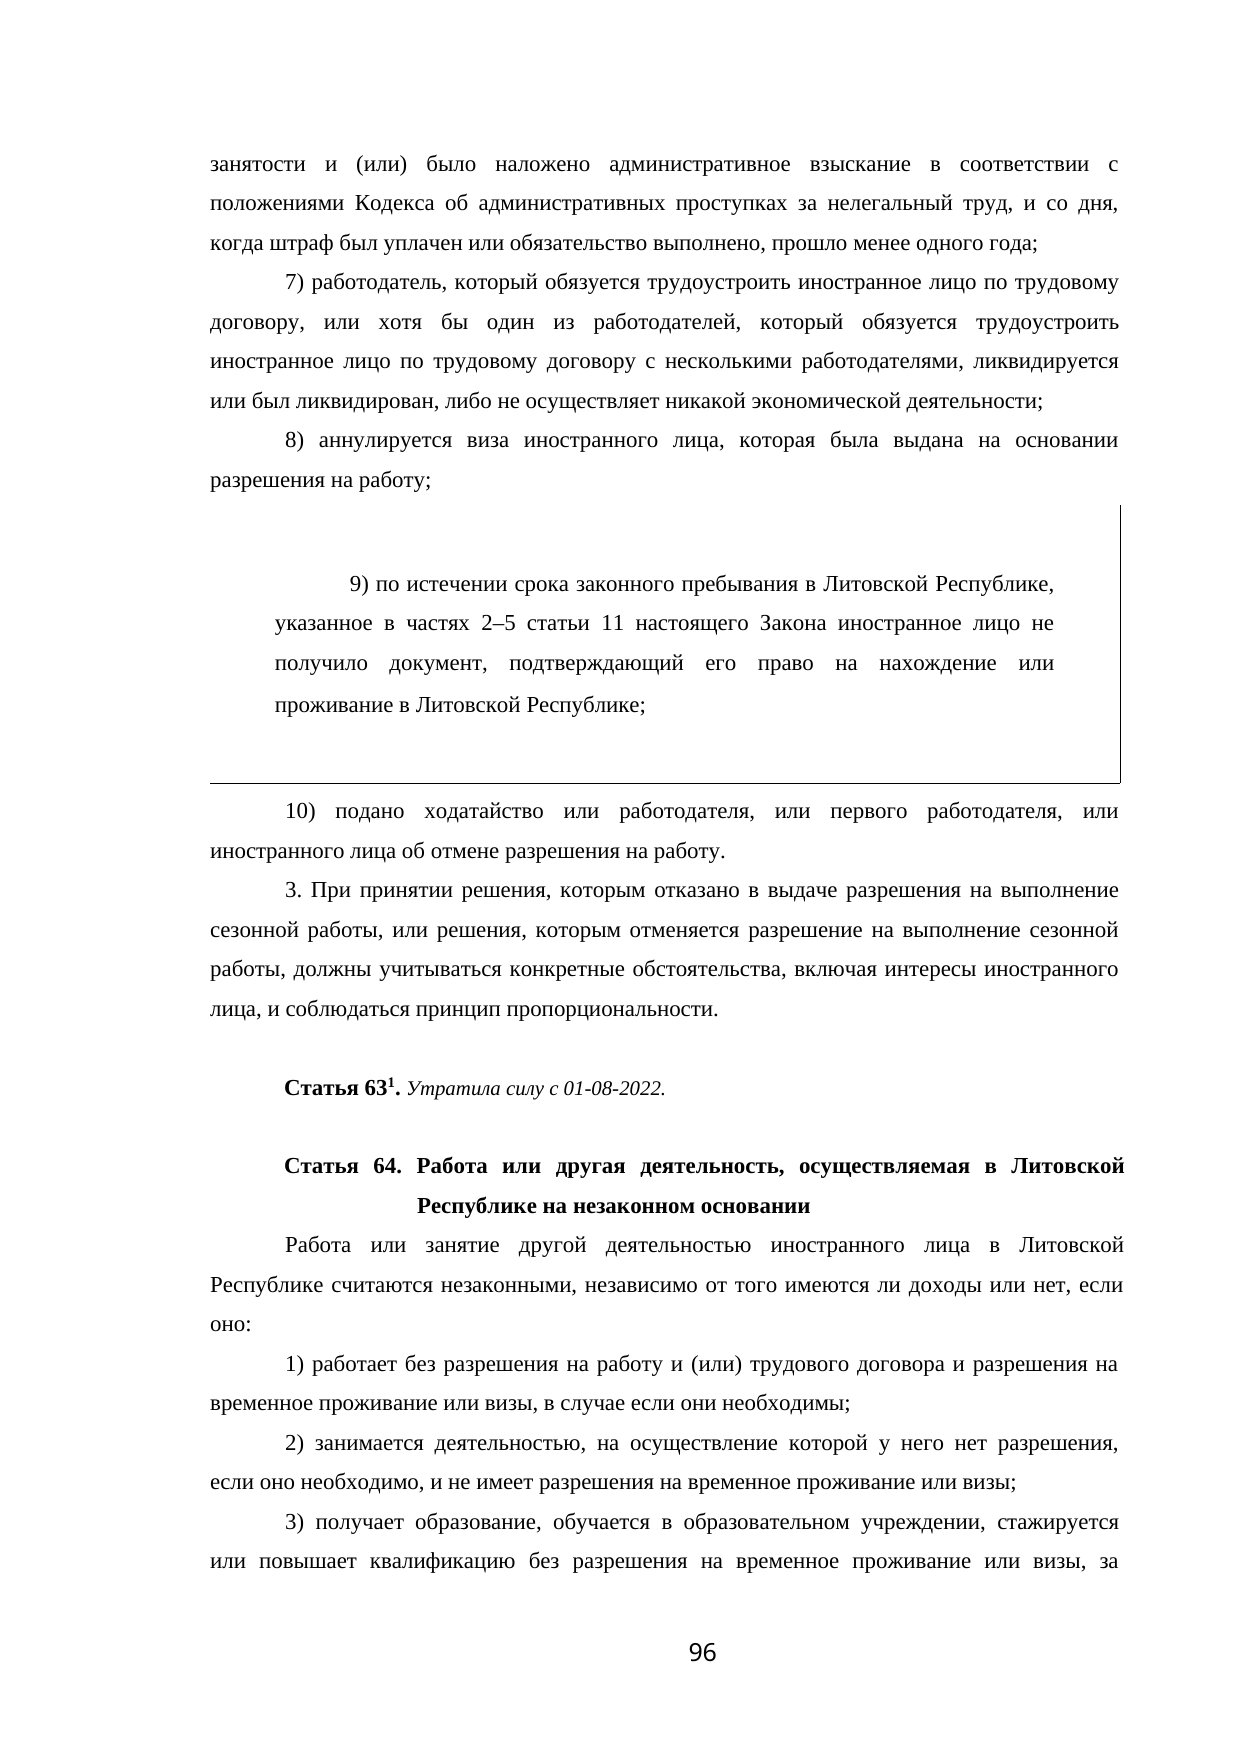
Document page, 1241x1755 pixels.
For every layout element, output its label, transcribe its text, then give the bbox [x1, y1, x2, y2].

text занятости и (или) было наложено административное взыскание в соответствии с положениями Кодекса об административных проступках за нелегальный труд, и со дня, когда штраф был уплачен или обязательство выполнено, прошло менее одного года; [210, 150, 1120, 255]
text Статья 64. Работа или другая деятельность, осуществляемая в Литовской Республике на незаконном основании [284, 1153, 1126, 1218]
text 1) работает без разрешения на работу и (или) трудового договора и разрешения на временное проживание или визы, в случае если они необходимы; [210, 1350, 1120, 1416]
text 7) работодатель, который обязуется трудоустроить иностранное лицо по трудовому договору, или хотя бы один из работодателей, который обязуется трудоустроить иностранное лицо по трудовому договору с несколькими работодателями, ликвидируется или был ликвидирован, либо не осуществляет никакой экономической деятельности; [210, 268, 1120, 413]
text 10) подано ходатайство или работодателя, или первого работодателя, или иностранного лица об отмене разрешения на работу. [210, 797, 1120, 863]
text 9) по истечении срока законного пребывания в Литовской Республике, указанное в частях 2–5 статьи 11 настоящего Закона иностранное лицо не получило документ, подтверждающий его право на нахождение или проживание в Литовской Республике; [210, 505, 1120, 783]
text Статья 631. Утратила силу с 01-08-2022. [210, 1074, 1120, 1100]
text 3. При принятии решения, которым отказано в выдаче разрешения на выполнение сезонной работы, или решения, которым отменяется разрешение на выполнение сезонной работы, должны учитываться конкретные обстоятельства, включая интересы иностранного лица, и соблюдаться принцип пропорциональности. [210, 876, 1120, 1021]
text 3) получает образование, обучается в образовательном учреждении, стажируется или повышает квалификацию без разрешения на временное проживание или визы, за [210, 1508, 1120, 1574]
text Работа или занятие другой деятельностью иностранного лица в Литовской Республике считаются незаконными, независимо от того имеются ли доходы или нет, если оно: [210, 1232, 1126, 1337]
text 8) аннулируется виза иностранного лица, которая была выдана на основании разрешения на работу; [210, 426, 1120, 492]
text 2) занимается деятельностью, на осуществление которой у него нет разрешения, если оно необходимо, и не имеет разрешения на временное проживание или визы; [210, 1429, 1120, 1495]
